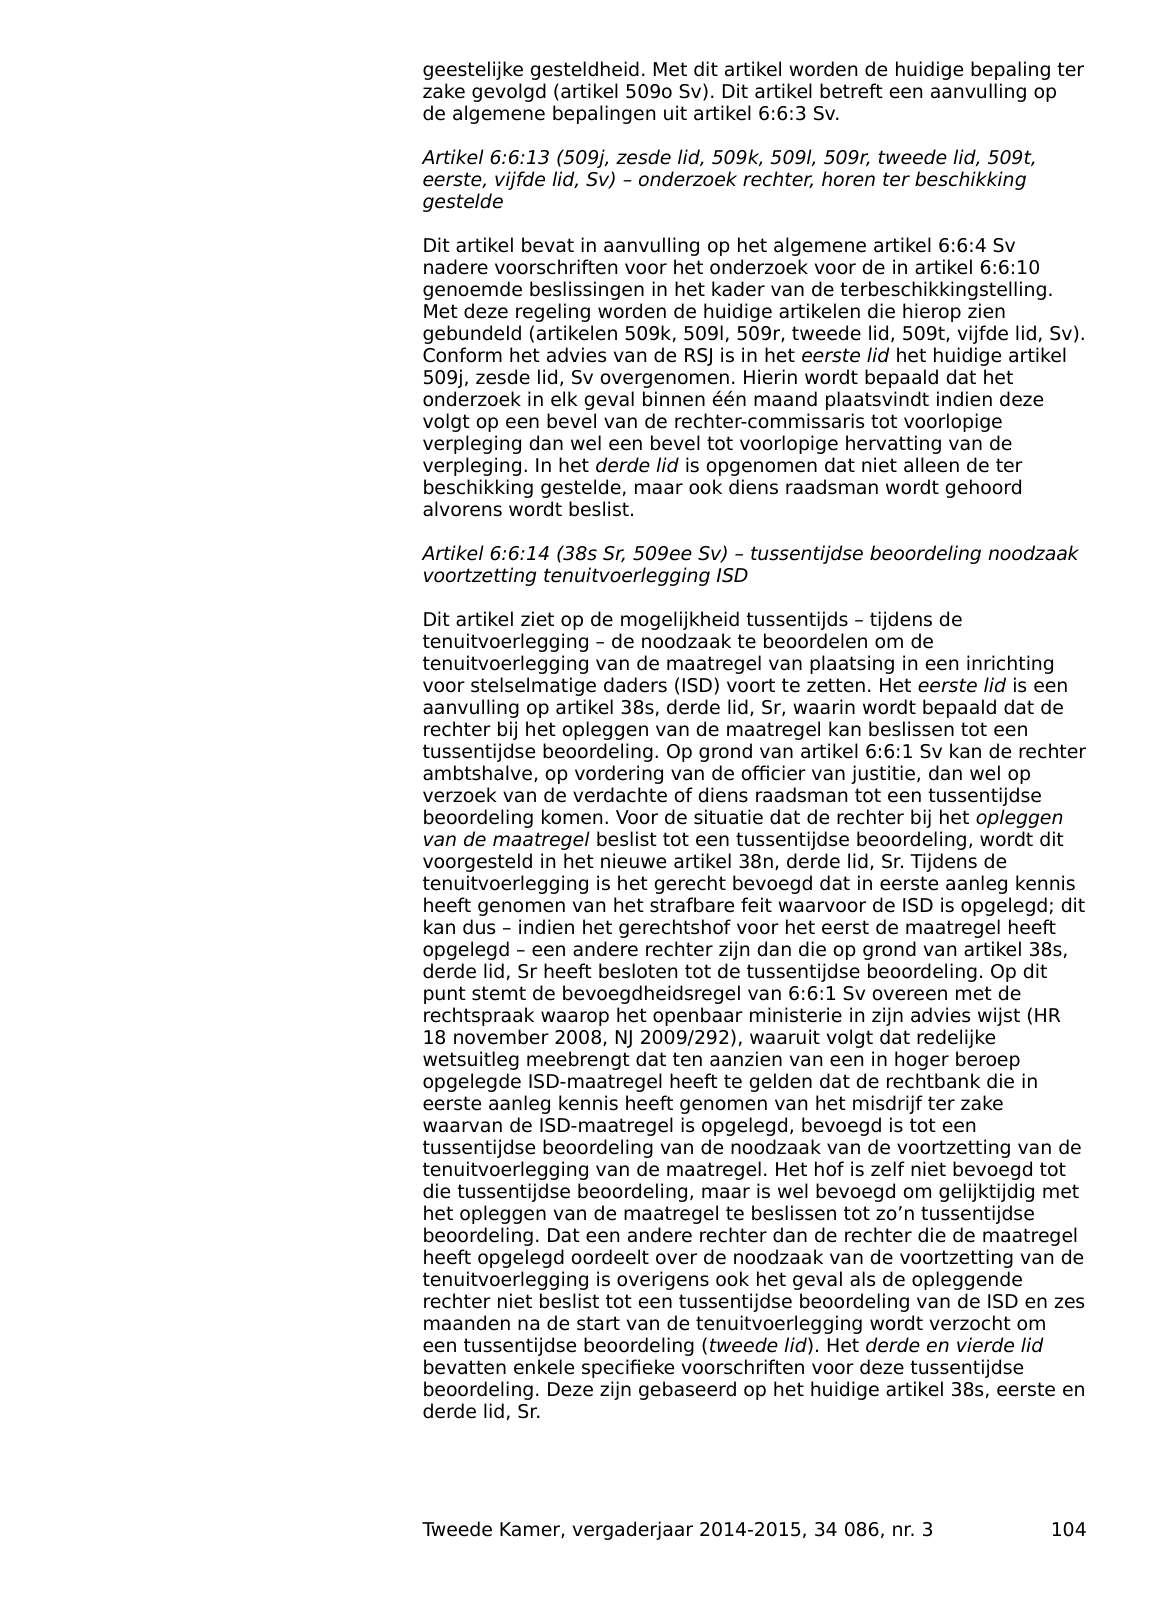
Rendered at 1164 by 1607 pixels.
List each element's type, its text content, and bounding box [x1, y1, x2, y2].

text Dit artikel ziet op de mogelijkheid tussentijds – tijdens de tenuitvoerlegging – de noodzaak te beoordelen om de tenuitvoerlegging van de maatregel van plaatsing in een inrichting voor stelselmatige daders (ISD) voort te zetten. Het eerste lid is een aanvulling op artikel 38s, derde lid, Sr, waarin wordt bepaald dat de rechter bij het opleggen van de maatregel kan beslissen tot een tussentijdse beoordeling. Op grond van artikel 6:6:1 Sv kan de rechter ambtshalve, op vordering van de officier van justitie, dan wel op verzoek van de verdachte of diens raadsman tot een tussentijdse beoordeling komen. Voor de situatie dat de rechter bij het opleggen van de maatregel beslist tot een tussentijdse beoordeling, wordt dit voorgesteld in het nieuwe artikel 38n, derde lid, Sr. Tijdens de tenuitvoerlegging is het gerecht bevoegd dat in eerste aanleg kennis heeft genomen van het strafbare feit waarvoor de ISD is opgelegd; dit kan dus – indien het gerechtshof voor het eerst de maatregel heeft opgelegd – een andere rechter zijn dan die op grond van artikel 38s, derde lid, Sr heeft besloten tot de tussentijdse beoordeling. Op dit punt stemt de bevoegdheidsregel van 6:6:1 Sv overeen met de rechtspraak waarop het openbaar ministerie in zijn advies wijst (HR 18 november 2008, NJ 2009/292), waaruit volgt dat redelijke wetsuitleg meebrengt dat ten aanzien van een in hoger beroep opgelegde ISD-maatregel heeft te gelden dat de rechtbank die in eerste aanleg kennis heeft genomen van het misdrijf ter zake waarvan de ISD-maatregel is opgelegd, bevoegd is tot een tussentijdse beoordeling van de noodzaak van de voortzetting van de tenuitvoerlegging van de maatregel. Het hof is zelf niet bevoegd tot die tussentijdse beoordeling, maar is wel bevoegd om gelijktijdig met het opleggen van de maatregel te beslissen tot zo’n tussentijdse beoordeling. Dat een andere rechter dan de rechter die de maatregel heeft opgelegd oordeelt over de noodzaak van de voortzetting van de tenuitvoerlegging is overigens ook het geval als de opleggende rechter niet beslist tot een tussentijdse beoordeling van de ISD en zes maanden na de start van de tenuitvoerlegging wordt verzocht om een tussentijdse beoordeling (tweede lid). Het derde en vierde lid bevatten enkele specifieke voorschriften voor deze tussentijdse beoordeling. Deze zijn gebaseerd op het huidige artikel 38s, eerste en derde lid, Sr. [422, 609, 1087, 1423]
subtitle Artikel 6:6:14 (38s Sr, 509ee Sv) – tussentijdse beoordeling noodzaak voortzetting tenuitvoerlegging ISD [422, 543, 1087, 587]
text geestelijke gesteldheid. Met dit artikel worden de huidige bepaling ter zake gevolgd (artikel 509o Sv). Dit artikel betreft een aanvulling op de algemene bepalingen uit artikel 6:6:3 Sv. [422, 59, 1087, 125]
subtitle Artikel 6:6:13 (509j, zesde lid, 509k, 509l, 509r, tweede lid, 509t, eerste, vijfde lid, Sv) – onderzoek rechter, horen ter beschikking gestelde [422, 147, 1087, 213]
text Dit artikel bevat in aanvulling op het algemene artikel 6:6:4 Sv nadere voorschriften voor het onderzoek voor de in artikel 6:6:10 genoemde beslissingen in het kader van de terbeschikkingstelling. Met deze regeling worden de huidige artikelen die hierop zien gebundeld (artikelen 509k, 509l, 509r, tweede lid, 509t, vijfde lid, Sv). Conform het advies van de RSJ is in het eerste lid het huidige artikel 509j, zesde lid, Sv overgenomen. Hierin wordt bepaald dat het onderzoek in elk geval binnen één maand plaatsvindt indien deze volgt op een bevel van de rechter-commissaris tot voorlopige verpleging dan wel een bevel tot voorlopige hervatting van de verpleging. In het derde lid is opgenomen dat niet alleen de ter beschikking gestelde, maar ook diens raadsman wordt gehoord alvorens wordt beslist. [422, 235, 1087, 521]
